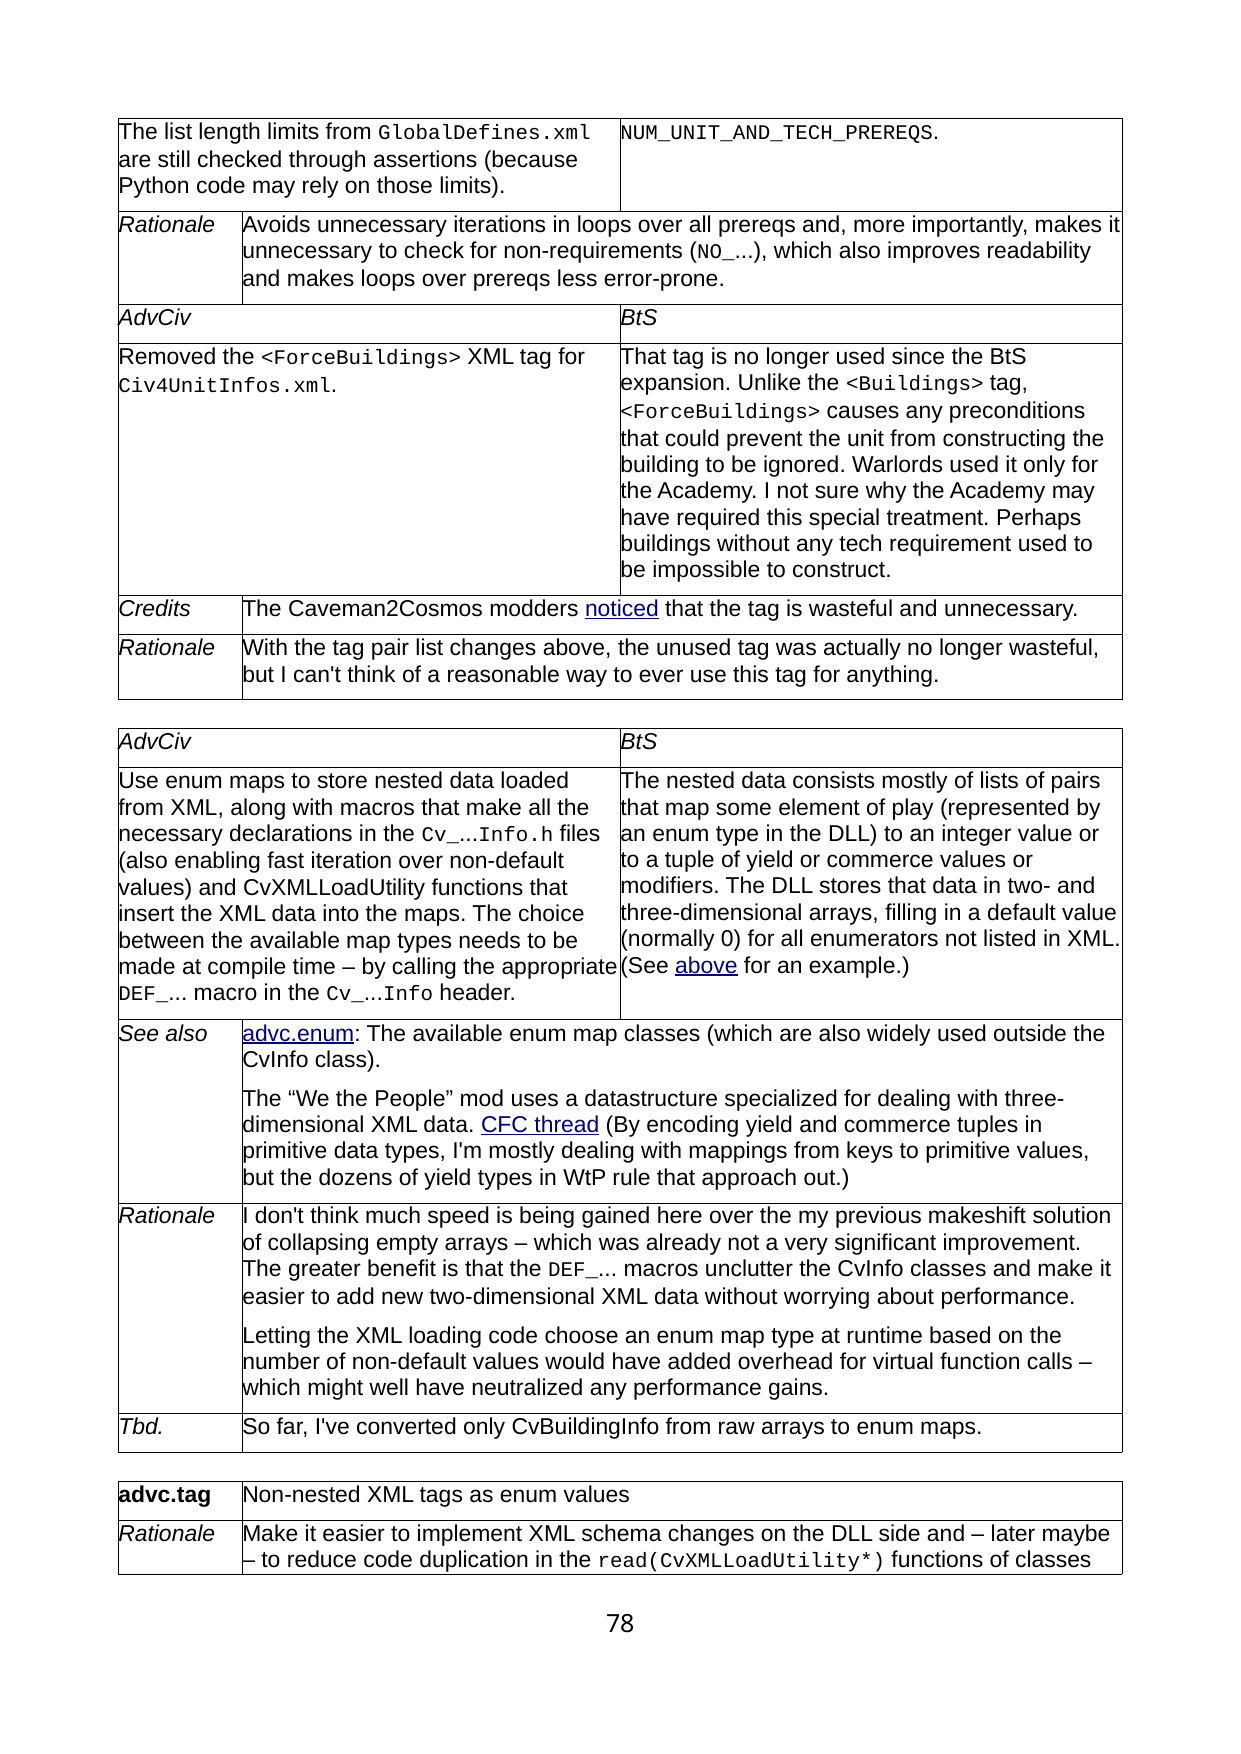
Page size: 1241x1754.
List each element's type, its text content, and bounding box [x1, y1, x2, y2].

table_cell Rationale [119, 635, 242, 699]
table_cell Make it easier to implement XML schema changes on the DLL side and – later maybe – to reduce code duplication in the read(CvXMLLoadUtility*) functions of classes [243, 1521, 1122, 1574]
table_cell Credits [119, 596, 242, 634]
table_cell The list length limits from GlobalDefines.xml are still checked through assertions (because Python code may rely on those limits). [119, 119, 620, 211]
table_cell The Caveman2Cosmos modders noticed that the tag is wasteful and unnecessary. [243, 596, 1122, 634]
table_cell BtS [621, 305, 1122, 343]
table_cell advc.enum: The available enum map classes (which are also widely used outside the CvInfo class). The “We the People” mod uses a datastructure specialized for dealing with three-dimensional XML data. CFC thread (By encoding yield and commerce tuples in primitive data types, I'm mostly dealing with mappings from keys to primitive values, but the dozens of yield types in WtP rule that approach out.) [243, 1020, 1122, 1202]
table_cell Rationale [119, 1521, 242, 1574]
table_cell Tbd. [119, 1414, 242, 1452]
table_header BtS [621, 729, 1122, 767]
table_cell NUM_UNIT_AND_TECH_PREREQS. [621, 119, 1122, 211]
table_header Non-nested XML tags as enum values [243, 1482, 1122, 1520]
table_cell Rationale [119, 212, 242, 304]
table_header advc.tag [119, 1482, 242, 1520]
table_cell That tag is no longer used since the BtS expansion. Unlike the <Buildings> tag, <ForceBuildings> causes any preconditions that could prevent the unit from constructing the building to be ignored. Warlords used it only for the Academy. I not sure why the Academy may have required this special treatment. Perhaps buildings without any tech requirement used to be impossible to construct. [621, 344, 1122, 595]
table_cell Rationale [119, 1204, 242, 1413]
table_cell Avoids unnecessary iterations in loops over all prereqs and, more importantly, makes it unnecessary to check for non-requirements (NO_...), which also improves readability and makes loops over prereqs less error-prone. [243, 212, 1122, 304]
table_cell I don't think much speed is being gained here over the my previous makeshift solution of collapsing empty arrays – which was already not a very significant improvement. The greater benefit is that the DEF_... macros unclutter the CvInfo classes and make it easier to add new two-dimensional XML data without worrying about performance. Letting the XML loading code choose an enum map type at runtime based on the number of non-default values would have added overhead for virtual function calls – which might well have neutralized any performance gains. [243, 1204, 1122, 1413]
table_cell Use enum maps to store nested data loaded from XML, along with macros that make all the necessary declarations in the Cv_...Info.h files (also enabling fast iteration over non-default values) and CvXMLLoadUtility functions that insert the XML data into the maps. The choice between the available map types needs to be made at compile time – by calling the appropriate DEF_... macro in the Cv_...Info header. [119, 768, 620, 1019]
table_cell So far, I've converted only CvBuildingInfo from raw arrays to enum maps. [243, 1414, 1122, 1452]
table_cell Removed the <ForceBuildings> XML tag for Civ4UnitInfos.xml. [119, 344, 620, 595]
table_cell AdvCiv [119, 305, 620, 343]
table_cell With the tag pair list changes above, the unused tag was actually no longer wasteful, but I can't think of a reasonable way to ever use this tag for anything. [243, 635, 1122, 699]
table_cell See also [119, 1020, 242, 1202]
table_cell The nested data consists mostly of lists of pairs that map some element of play (represented by an enum type in the DLL) to an integer value or to a tuple of yield or commerce values or modifiers. The DLL stores that data in two- and three-dimensional arrays, filling in a default value (normally 0) for all enumerators not listed in XML. (See above for an example.) [621, 768, 1122, 1019]
table_header AdvCiv [119, 729, 620, 767]
